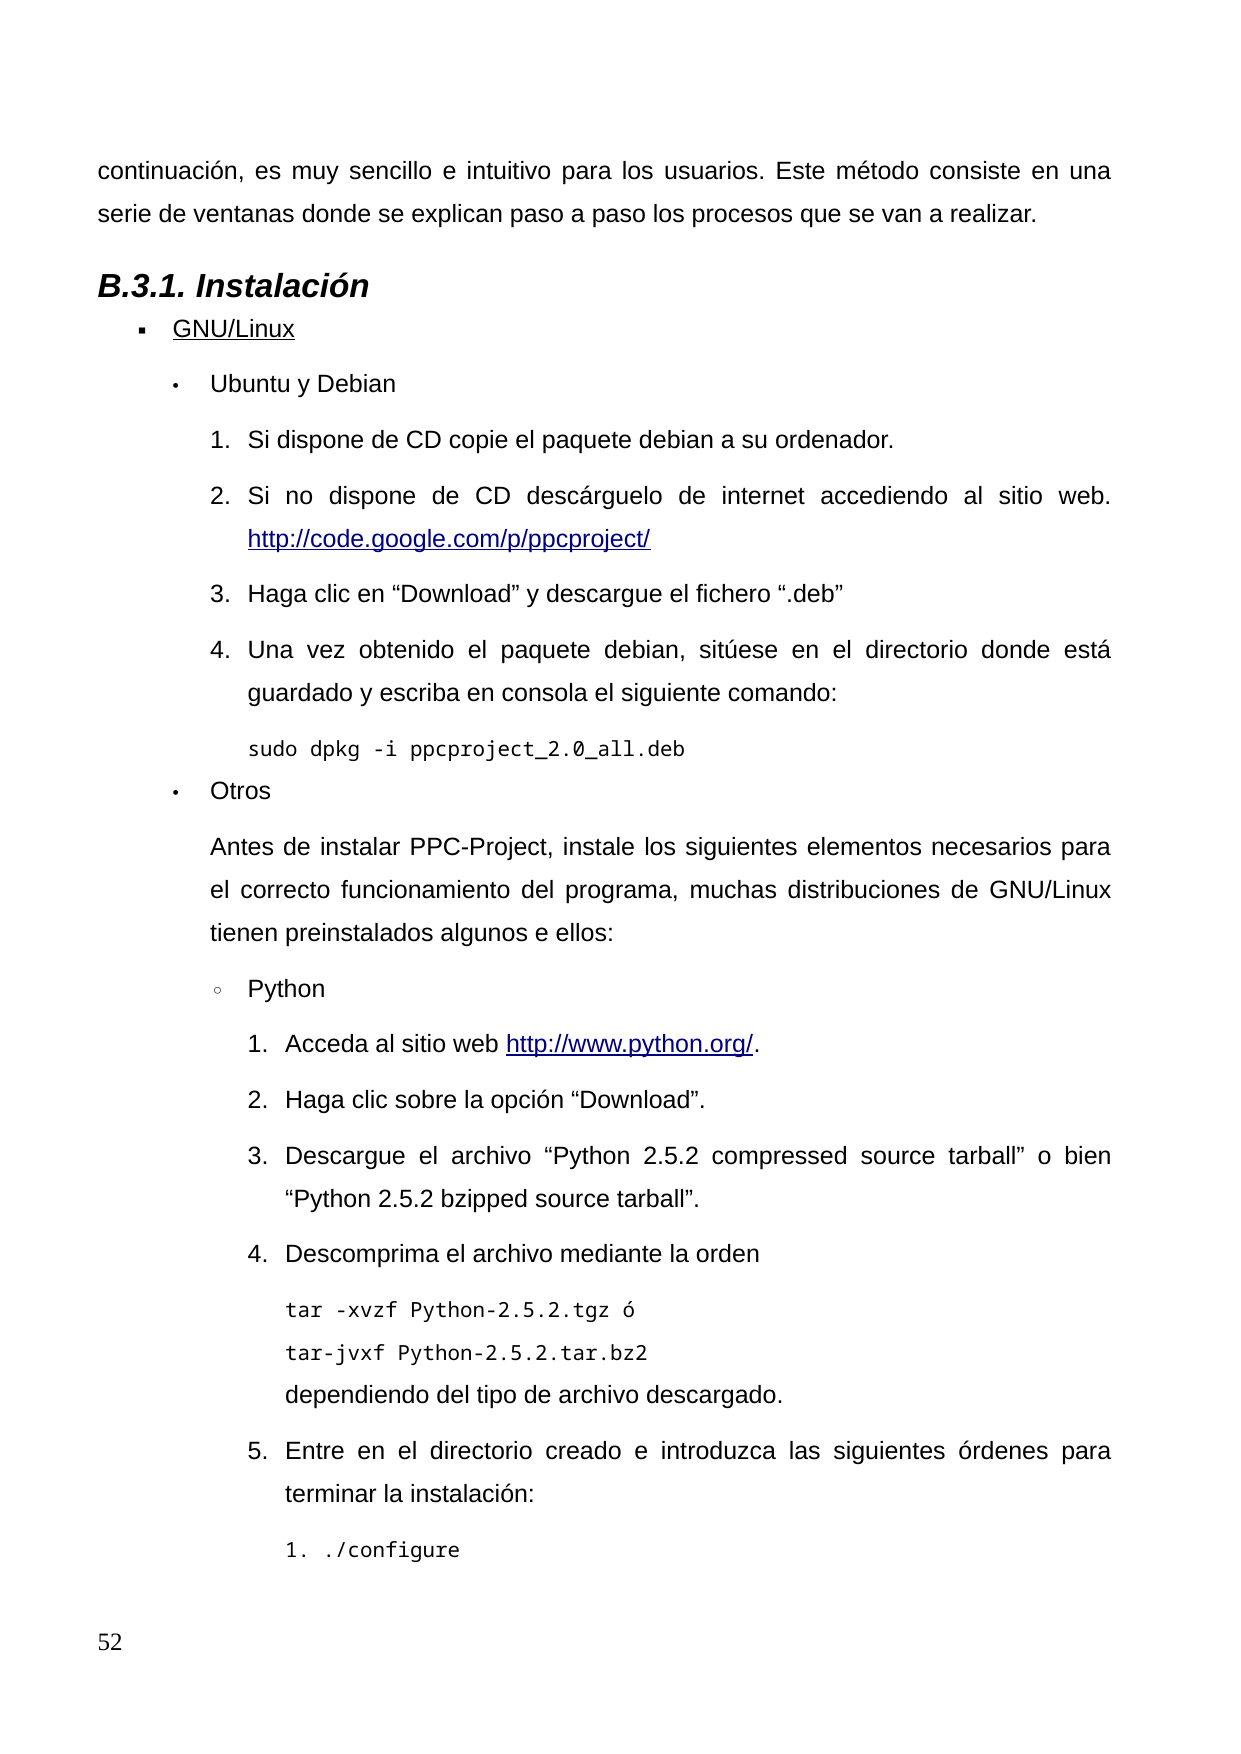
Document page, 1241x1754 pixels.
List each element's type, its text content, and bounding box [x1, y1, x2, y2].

list ./configure [285, 1535, 1113, 1563]
text continuación, es muy sencillo e intuitivo para los usuarios. Este método consiste en una serie de ventanas donde se explican paso a paso los procesos que se van a realizar. [97, 156, 1113, 227]
list Si dispone de CD copie el paquete debian a su ordenador. [210, 425, 1113, 454]
list sudo dpkg -i ppcproject_2.0_all.deb [210, 734, 1113, 762]
list GNU/Linux [135, 314, 1113, 342]
list Una vez obtenido el paquete debian, sitúese en el directorio donde está guardado y escriba en consola el siguiente comando: [210, 635, 1113, 707]
list Si no dispone de CD descárguelo de internet accediendo al sitio web. http://code.google.com/p/ppcproject/ [210, 481, 1113, 552]
list Acceda al sitio web http://www.python.org/. [247, 1029, 1113, 1058]
list Ubuntu y Debian [172, 369, 1113, 398]
list Otros [172, 776, 1113, 805]
list tar -xvzf Python-2.5.2.tgz ó [247, 1295, 1113, 1323]
list dependiendo del tipo de archivo descargado. [247, 1380, 1113, 1409]
list Haga clic en “Download” y descargue el fichero “.deb” [210, 579, 1113, 608]
list tar-jvxf Python-2.5.2.tar.bz2 [247, 1338, 1113, 1366]
list Antes de instalar PPC-Project, instale los siguientes elementos necesarios para el correcto funcionamiento del programa, muchas distribuciones de GNU/Linux tienen preinstalados algunos e ellos: [172, 832, 1113, 947]
subtitle Instalación [97, 266, 1113, 305]
list Entre en el directorio creado e introduzca las siguientes órdenes para terminar la instalación: [247, 1436, 1113, 1508]
list Python [210, 974, 1113, 1003]
list Descargue el archivo “Python 2.5.2 compressed source tarball” o bien “Python 2.5.2 bzipped source tarball”. [247, 1141, 1113, 1213]
list Descomprima el archivo mediante la orden [247, 1239, 1113, 1268]
list Haga clic sobre la opción “Download”. [247, 1085, 1113, 1114]
